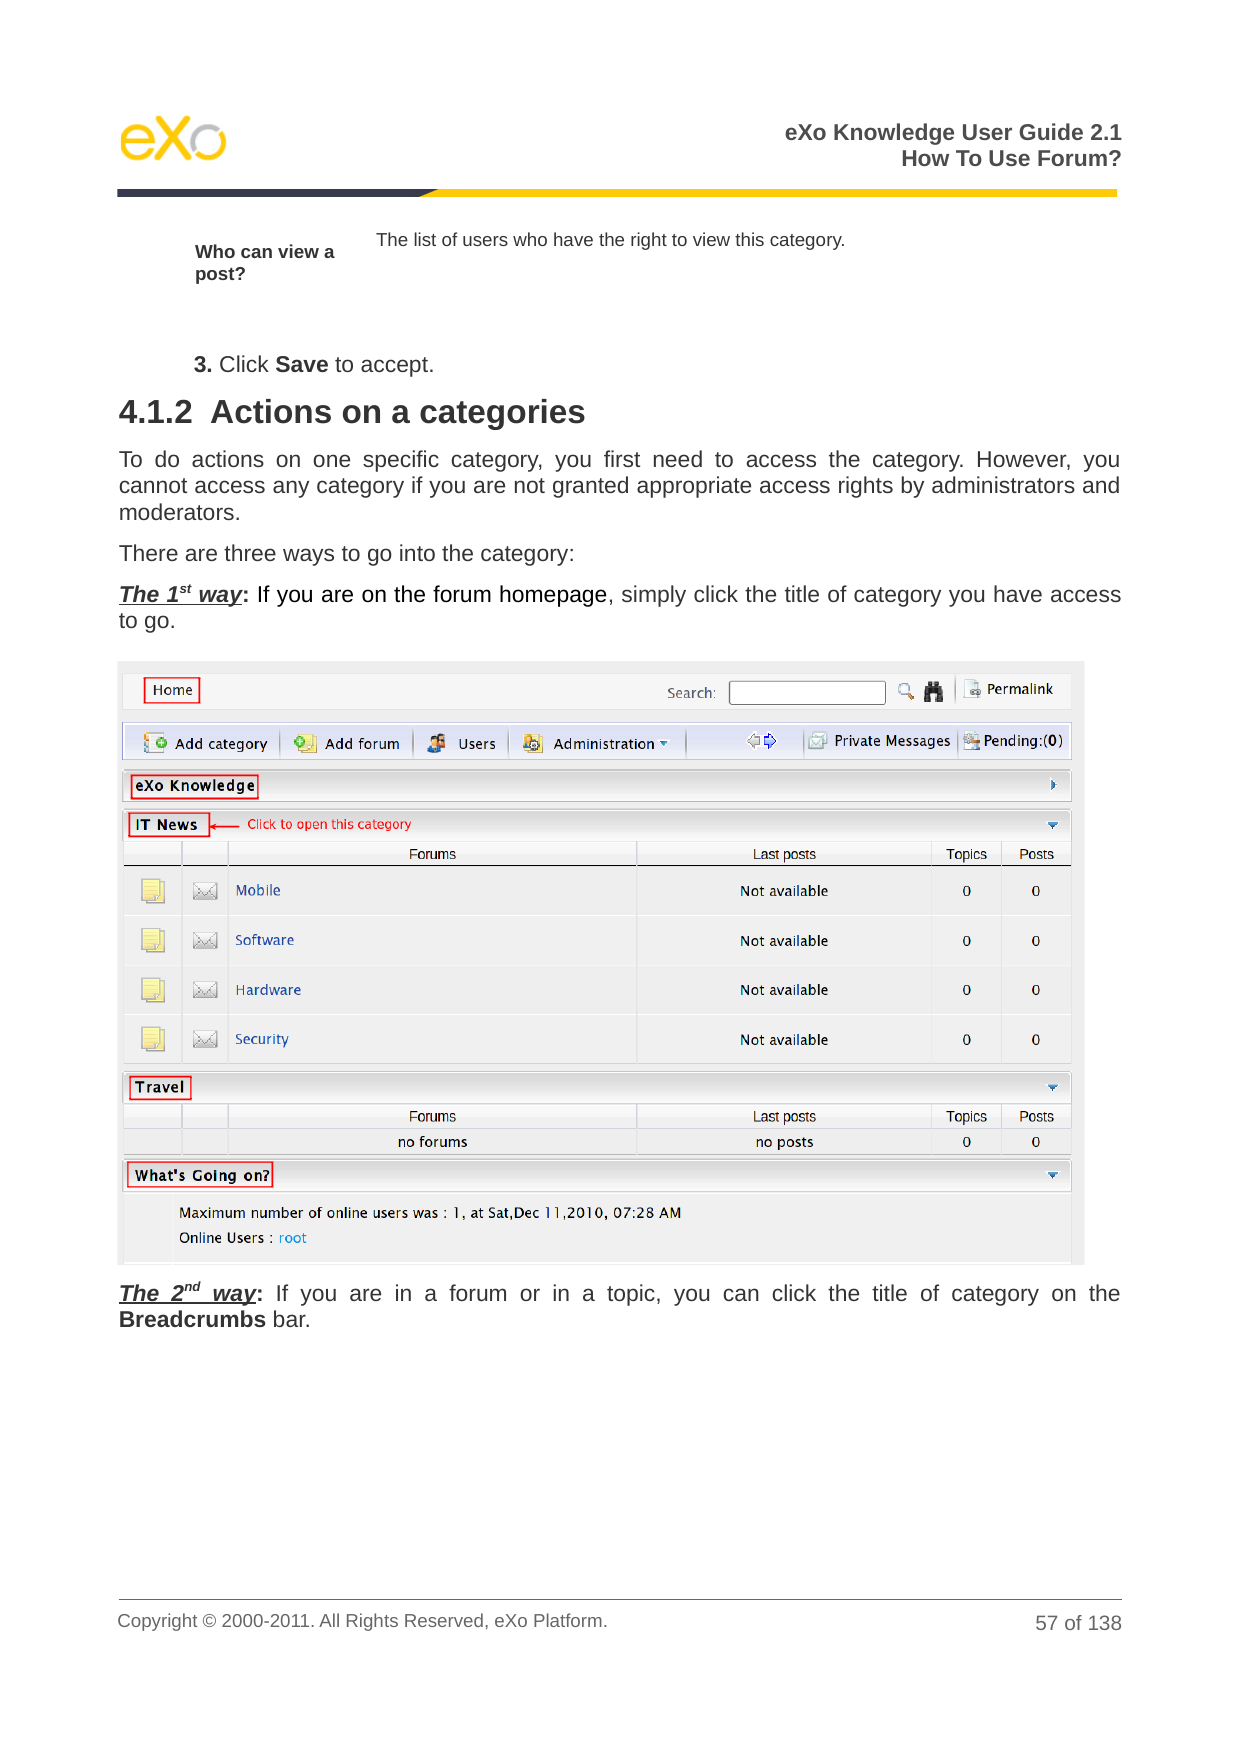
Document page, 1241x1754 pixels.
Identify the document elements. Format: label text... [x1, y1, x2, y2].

text To do actions on one specific category, you first need to access the category. However, you cannot access any category if you are not granted appropriate access rights by administrators and moderators. [118, 446, 1122, 525]
picture [117, 661, 1085, 1265]
table_cell Who can view a post? [189, 224, 370, 298]
picture [117, 189, 1118, 197]
list The 1st way: If you are on the forum homepage, simply click the title of category you have access to go. [81, 581, 1122, 634]
table_cell The list of users who have the right to view this category. [370, 224, 1069, 298]
list The 2nd way: If you are in a forum or in a topic, you can click the title of category on the Breadcrumbs bar. [81, 1279, 1122, 1332]
picture [120, 115, 227, 161]
list 3. Click Save to accept. [156, 351, 1122, 377]
subtitle Actions on a categories [118, 392, 1122, 431]
text There are three ways to go into the category: [118, 540, 1122, 566]
